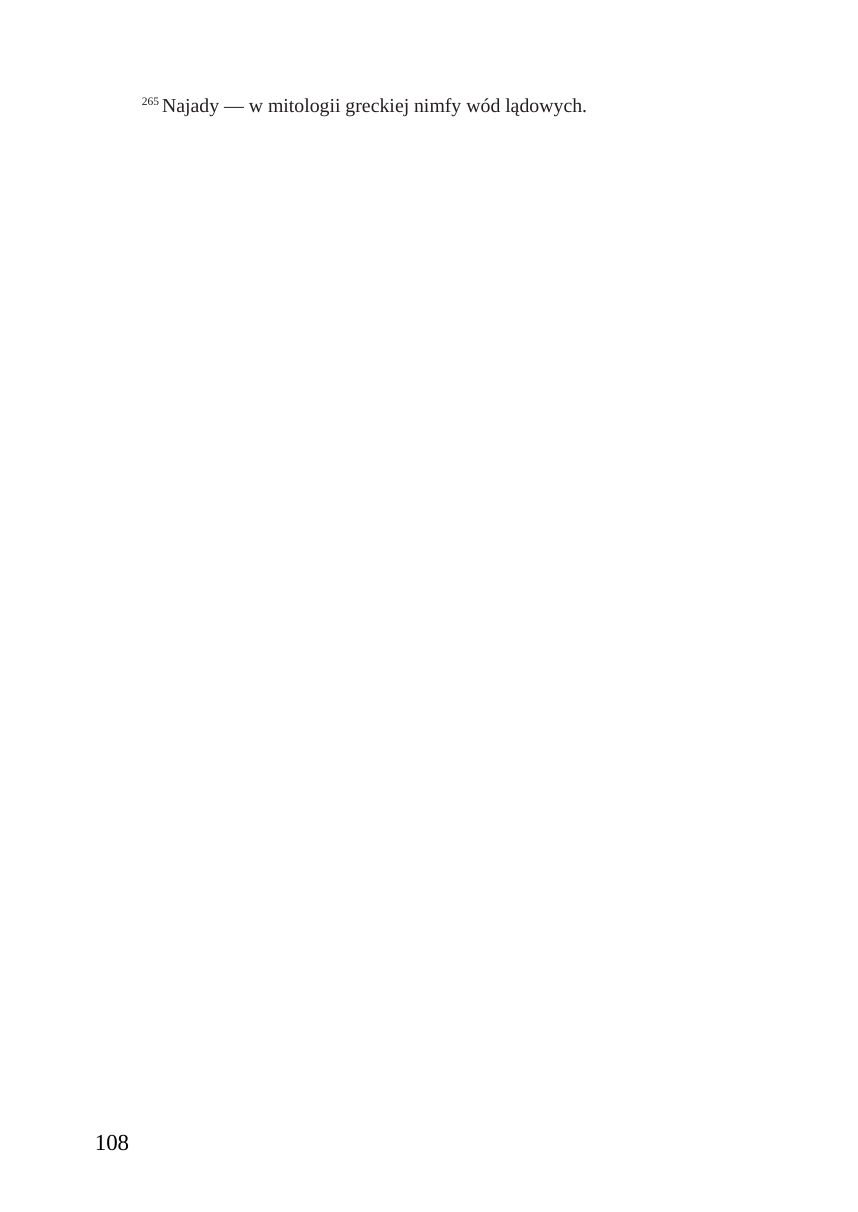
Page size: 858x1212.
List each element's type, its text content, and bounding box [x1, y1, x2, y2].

text 265 Najady — w mitologii greckiej nimfy wód lądowych. [142, 94, 807, 117]
